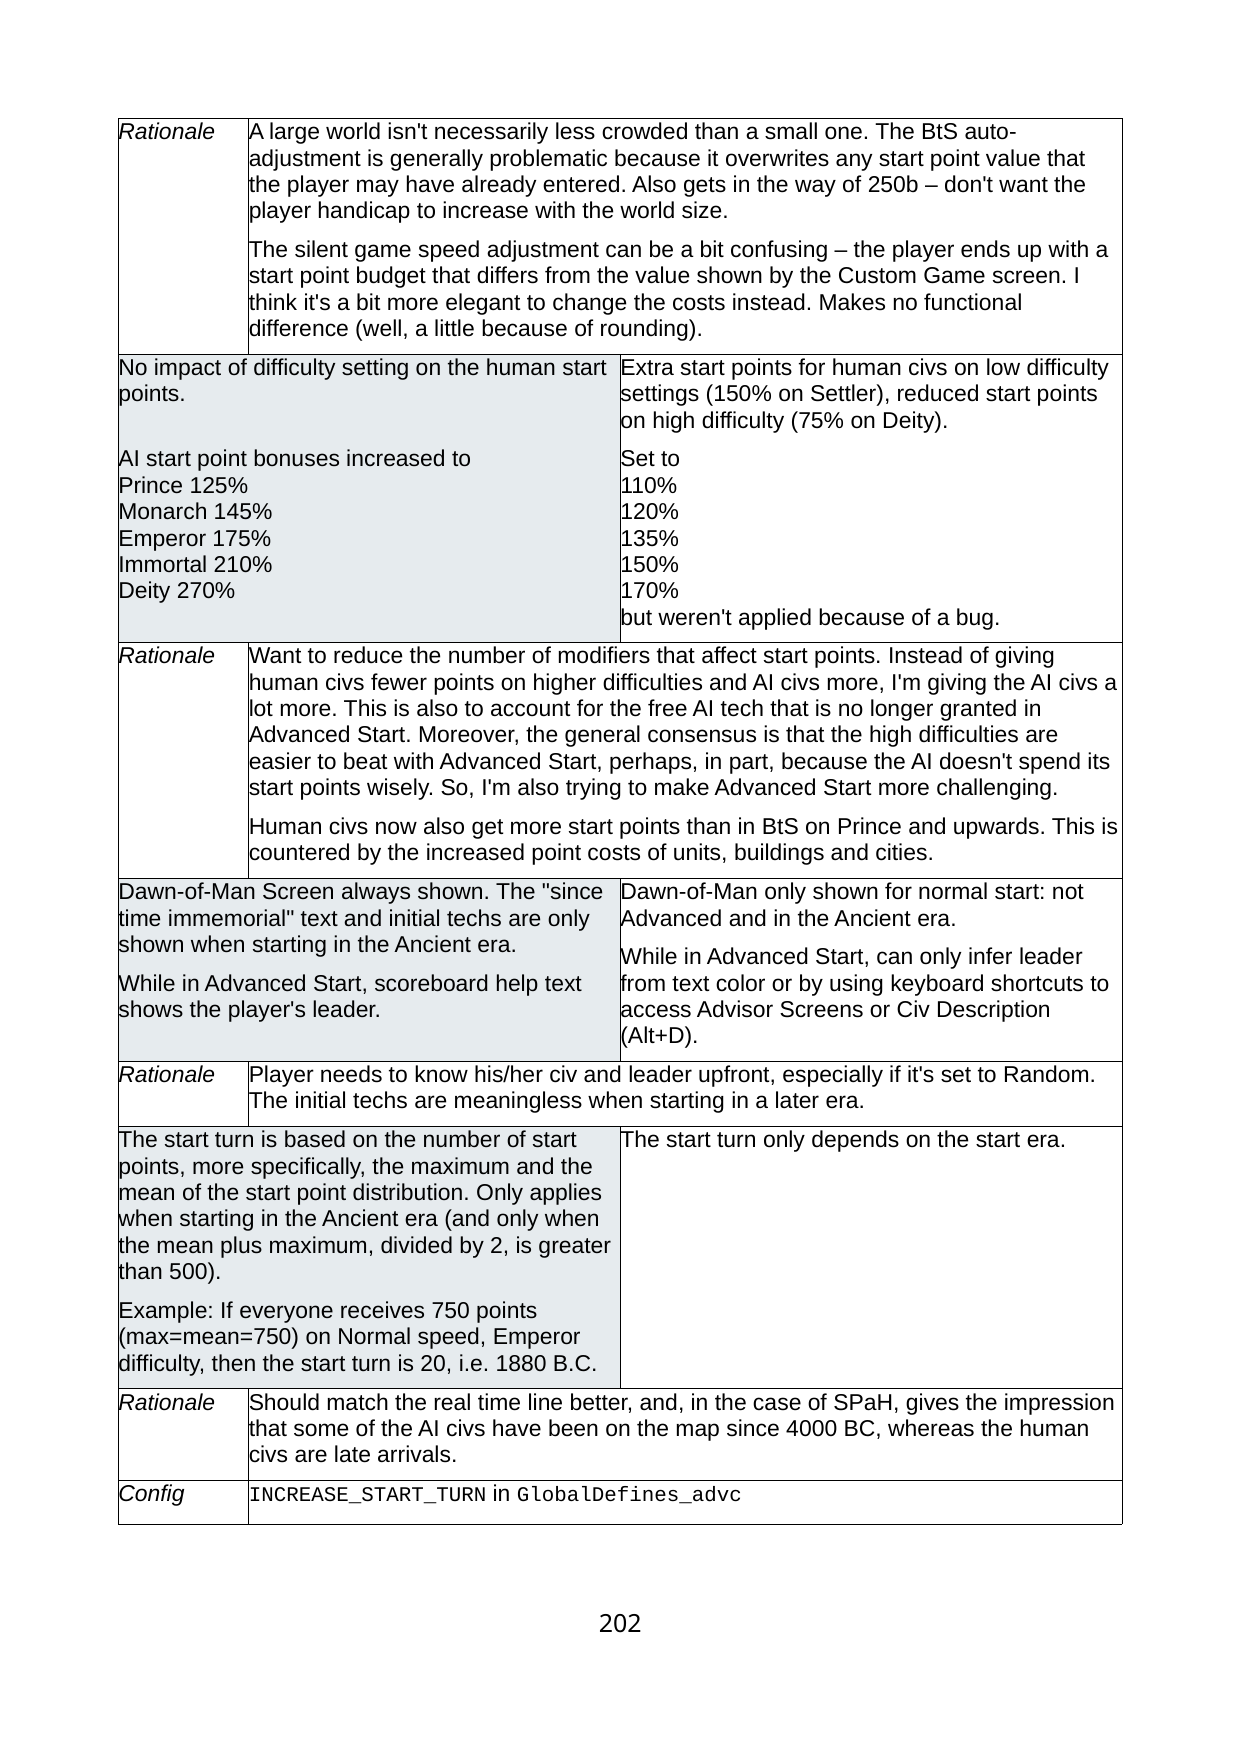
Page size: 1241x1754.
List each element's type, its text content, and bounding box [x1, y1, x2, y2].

table_cell Config [119, 1481, 248, 1524]
table_cell Rationale [119, 643, 248, 878]
table_cell No impact of difficulty setting on the human start points. AI start point bonuses increased to Prince 125% Monarch 145% Emperor 175% Immortal 210% Deity 270% [119, 355, 620, 642]
table_cell The start turn only depends on the start era. [621, 1127, 1122, 1388]
table_cell Extra start points for human civs on low difficulty settings (150% on Settler), reduced start points on high difficulty (75% on Deity). Set to 110% 120% 135% 150% 170% but weren't applied because of a bug. [621, 355, 1122, 642]
table_cell Dawn-of-Man only shown for normal start: not Advanced and in the Ancient era. While in Advanced Start, can only infer leader from text color or by using keyboard shortcuts to access Advisor Screens or Civ Description (Alt+D). [621, 879, 1122, 1061]
table_cell Should match the real time line better, and, in the case of SPaH, gives the impression that some of the AI civs have been on the map since 4000 BC, whereas the human civs are late arrivals. [249, 1389, 1122, 1480]
table_cell Player needs to know his/her civ and leader upfront, especially if it's set to Random. The initial techs are meaningless when starting in a later era. [249, 1062, 1122, 1126]
table_cell A large world isn't necessarily less crowded than a small one. The BtS auto-adjustment is generally problematic because it overwrites any start point value that the player may have already entered. Also gets in the way of 250b – don't want the player handicap to increase with the world size. The silent game speed adjustment can be a bit confusing – the player ends up with a start point budget that differs from the value shown by the Custom Game screen. I think it's a bit more elegant to change the costs instead. Makes no functional difference (well, a little because of rounding). [249, 119, 1122, 354]
table_cell INCREASE_START_TURN in GlobalDefines_advc [249, 1481, 1122, 1524]
table_cell Rationale [119, 119, 248, 354]
table_cell Want to reduce the number of modifiers that affect start points. Instead of giving human civs fewer points on higher difficulties and AI civs more, I'm giving the AI civs a lot more. This is also to account for the free AI tech that is no longer granted in Advanced Start. Moreover, the general consensus is that the high difficulties are easier to beat with Advanced Start, perhaps, in part, because the AI doesn't spend its start points wisely. So, I'm also trying to make Advanced Start more challenging. Human civs now also get more start points than in BtS on Prince and upwards. This is countered by the increased point costs of units, buildings and cities. [249, 643, 1122, 878]
table_cell The start turn is based on the number of start points, more specifically, the maximum and the mean of the start point distribution. Only applies when starting in the Ancient era (and only when the mean plus maximum, divided by 2, is greater than 500). Example: If everyone receives 750 points (max=mean=750) on Normal speed, Emperor difficulty, then the start turn is 20, i.e. 1880 B.C. [119, 1127, 620, 1388]
table_cell Dawn-of-Man Screen always shown. The "since time immemorial" text and initial techs are only shown when starting in the Ancient era. While in Advanced Start, scoreboard help text shows the player's leader. [119, 879, 620, 1061]
table_cell Rationale [119, 1389, 248, 1480]
table_cell Rationale [119, 1062, 248, 1126]
